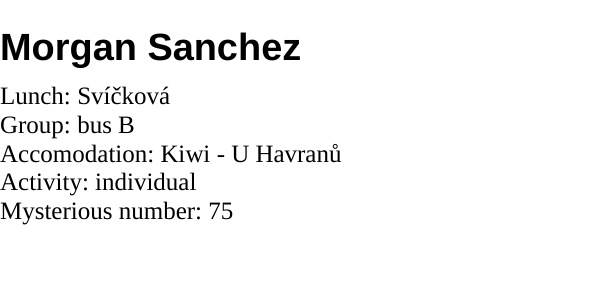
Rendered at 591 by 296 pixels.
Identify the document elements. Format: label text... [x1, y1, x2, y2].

text Lunch: Svíčková [0, 81, 591, 110]
text Group: bus B [0, 110, 591, 139]
subtitle Morgan Sanchez [0, 25, 591, 69]
text Accomodation: Kiwi - U Havranů [0, 139, 591, 167]
text Mysterious number: 75 [0, 196, 591, 225]
text Activity: individual [0, 167, 591, 196]
